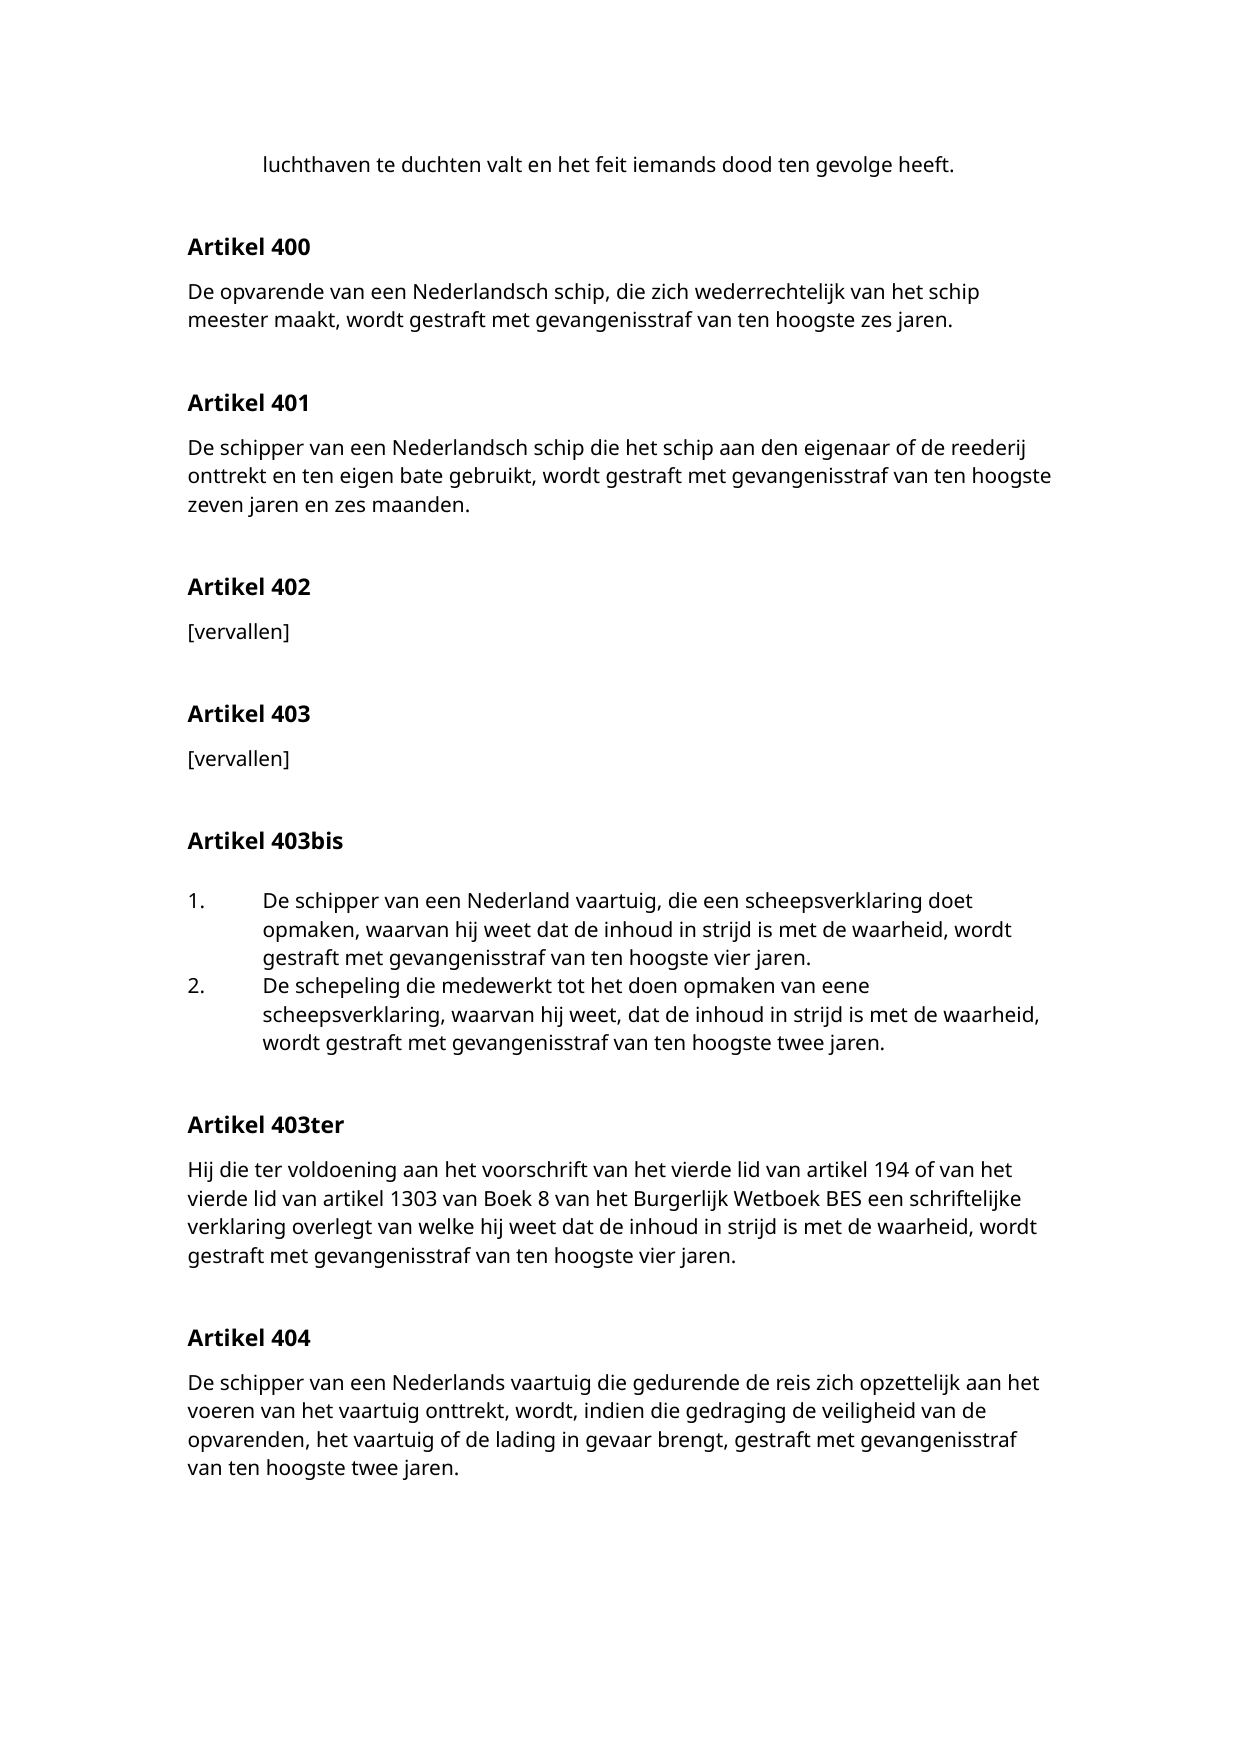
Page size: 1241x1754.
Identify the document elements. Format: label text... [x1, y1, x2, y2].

subtitle Artikel 402 [187, 571, 1053, 602]
subtitle Artikel 401 [187, 387, 1053, 418]
text [vervallen] [187, 617, 1053, 645]
list luchthaven te duchten valt en het feit iemands dood ten gevolge heeft. [187, 150, 1053, 178]
subtitle Artikel 403bis [187, 825, 1053, 856]
text De opvarende van een Nederlandsch schip, die zich wederrechtelijk van het schip meester maakt, wordt gestraft met gevangenisstraf van ten hoogste zes jaren. [187, 277, 1053, 334]
subtitle Artikel 403ter [187, 1109, 1053, 1141]
text De schipper van een Nederlandsch schip die het schip aan den eigenaar of de reederij onttrekt en ten eigen bate gebruikt, wordt gestraft met gevangenisstraf van ten hoogste zeven jaren en zes maanden. [187, 433, 1053, 518]
subtitle Artikel 400 [187, 231, 1053, 262]
list De schepeling die medewerkt tot het doen opmaken van eene scheepsverklaring, waarvan hij weet, dat de inhoud in strijd is met de waarheid, wordt gestraft met gevangenisstraf van ten hoogste twee jaren. [187, 972, 1053, 1057]
text Hij die ter voldoening aan het voorschrift van het vierde lid van artikel 194 of van het vierde lid van artikel 1303 van Boek 8 van het Burgerlijk Wetboek BES een schriftelijke verklaring overlegt van welke hij weet dat de inhoud in strijd is met de waarheid, wordt gestraft met gevangenisstraf van ten hoogste vier jaren. [187, 1156, 1053, 1269]
subtitle Artikel 404 [187, 1322, 1053, 1353]
text [vervallen] [187, 744, 1053, 772]
subtitle Artikel 403 [187, 698, 1053, 729]
list De schipper van een Nederland vaartuig, die een scheepsverklaring doet opmaken, waarvan hij weet dat de inhoud in strijd is met de waarheid, wordt gestraft met gevangenisstraf van ten hoogste vier jaren. [187, 886, 1053, 972]
text De schipper van een Nederlands vaartuig die gedurende de reis zich opzettelijk aan het voeren van het vaartuig onttrekt, wordt, indien die gedraging de veiligheid van de opvarenden, het vaartuig of de lading in gevaar brengt, gestraft met gevangenisstraf van ten hoogste twee jaren. [187, 1368, 1053, 1482]
